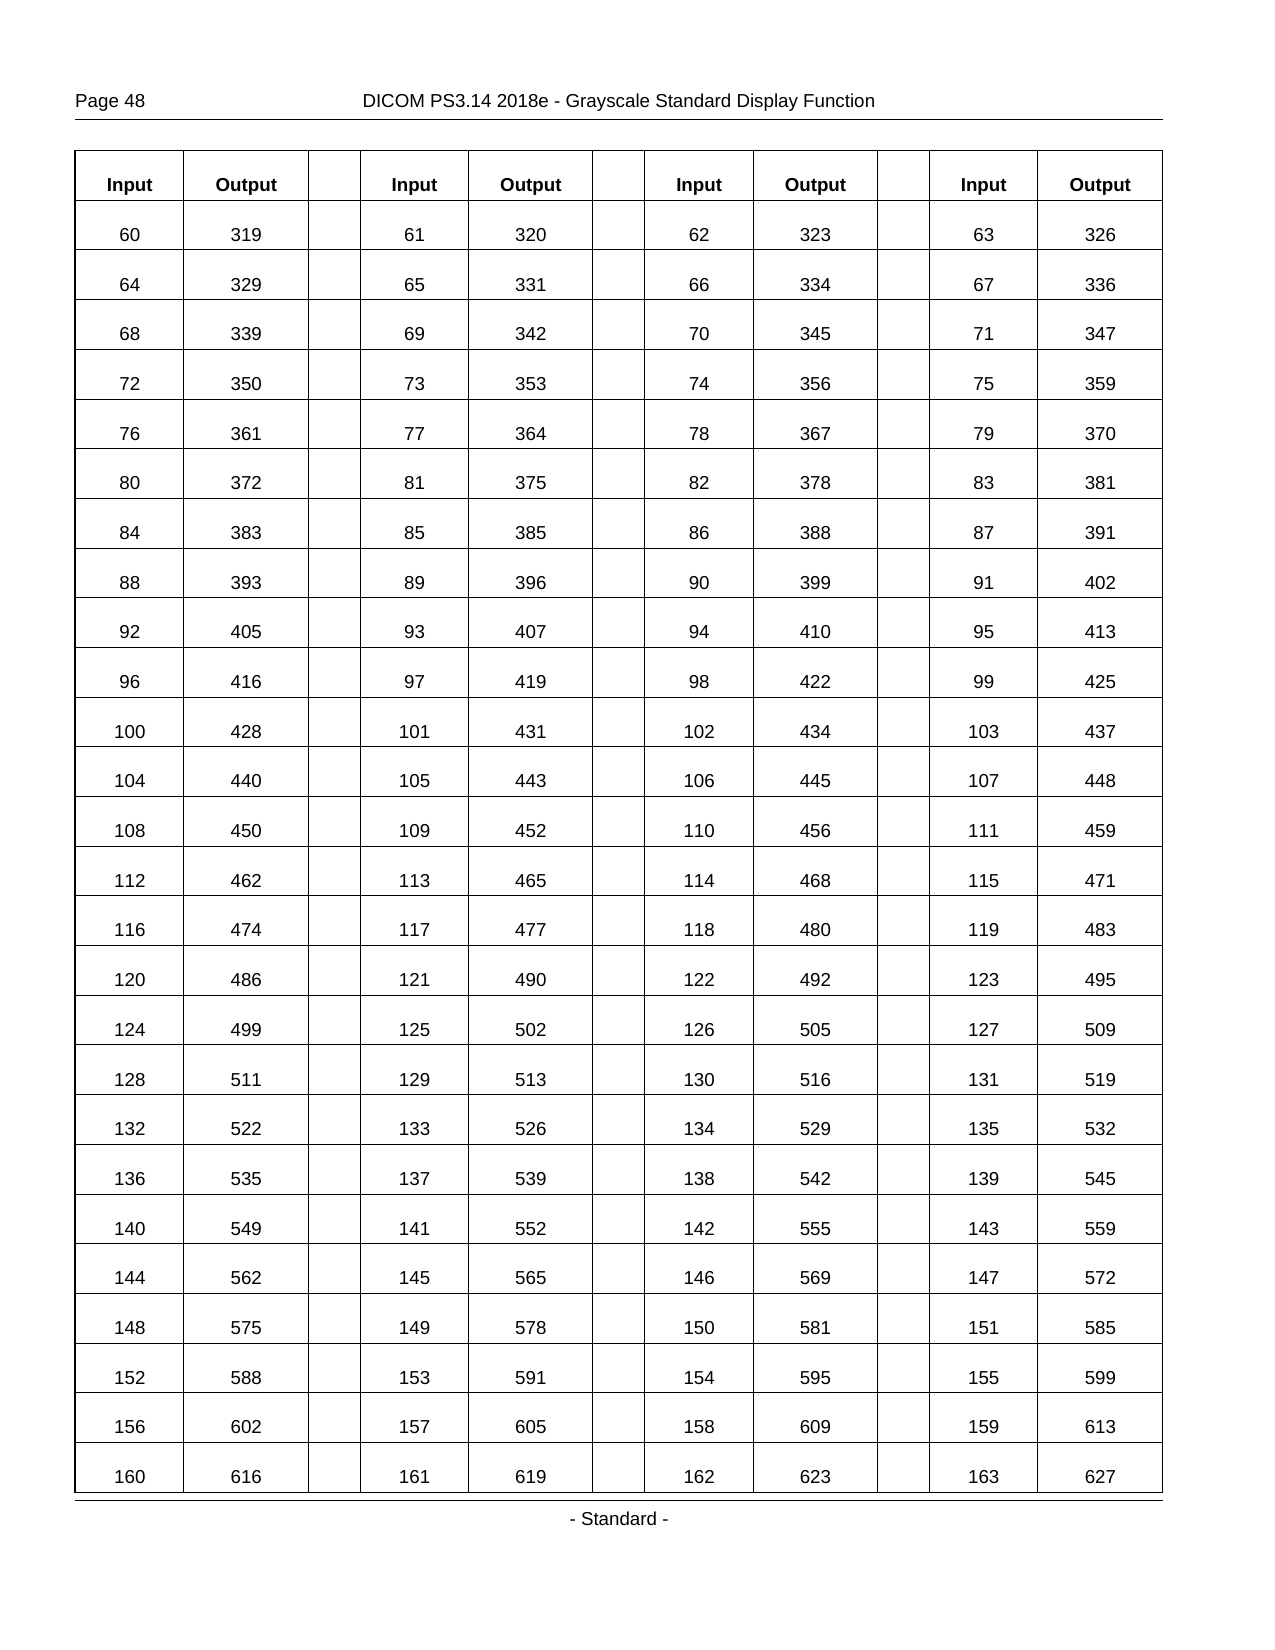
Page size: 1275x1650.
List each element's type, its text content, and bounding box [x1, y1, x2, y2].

table_cell 350 [184, 350, 308, 398]
table_cell [309, 400, 360, 448]
table_cell [309, 698, 360, 746]
table_cell 65 [361, 250, 468, 299]
table_cell [593, 648, 644, 697]
table_cell 66 [645, 250, 753, 299]
table_cell 70 [645, 300, 753, 349]
table_cell [878, 1045, 929, 1094]
table_cell 619 [469, 1443, 592, 1492]
table_cell [878, 1195, 929, 1243]
table_cell [593, 549, 644, 597]
table_cell [878, 797, 929, 846]
table_cell 385 [469, 499, 592, 547]
table_cell 569 [754, 1244, 877, 1293]
table_cell [593, 1443, 644, 1492]
table_cell 68 [76, 300, 183, 349]
table_cell [878, 1145, 929, 1193]
table_cell 158 [645, 1393, 753, 1442]
table_cell 138 [645, 1145, 753, 1193]
table_cell [309, 1344, 360, 1392]
table_header Input [361, 151, 468, 200]
table_cell 396 [469, 549, 592, 597]
table_cell 152 [76, 1344, 183, 1392]
table_header [309, 151, 360, 200]
table_cell 367 [754, 400, 877, 448]
table_cell 142 [645, 1195, 753, 1243]
table_cell 106 [645, 747, 753, 796]
table_cell 347 [1038, 300, 1162, 349]
table_cell [593, 1195, 644, 1243]
table_cell [878, 549, 929, 597]
table_cell 329 [184, 250, 308, 299]
table_cell 101 [361, 698, 468, 746]
table_cell [593, 350, 644, 398]
table_cell 117 [361, 896, 468, 945]
table_cell 147 [930, 1244, 1037, 1293]
table_cell 154 [645, 1344, 753, 1392]
table_cell [878, 1095, 929, 1144]
table_header Input [645, 151, 753, 200]
table_cell 61 [361, 201, 468, 249]
table_cell [309, 1244, 360, 1293]
table_cell [878, 1344, 929, 1392]
table_cell 126 [645, 996, 753, 1044]
table_cell 105 [361, 747, 468, 796]
table_cell 471 [1038, 847, 1162, 895]
table_cell 331 [469, 250, 592, 299]
table_cell 581 [754, 1294, 877, 1342]
table_cell 98 [645, 648, 753, 697]
table_cell [309, 1045, 360, 1094]
table_cell [593, 847, 644, 895]
table_cell 116 [76, 896, 183, 945]
table_cell 393 [184, 549, 308, 597]
table_cell 428 [184, 698, 308, 746]
table_cell 131 [930, 1045, 1037, 1094]
table_cell 108 [76, 797, 183, 846]
table_cell 425 [1038, 648, 1162, 697]
table_cell 383 [184, 499, 308, 547]
table_cell 113 [361, 847, 468, 895]
table_cell [593, 1095, 644, 1144]
table_cell [878, 1443, 929, 1492]
table_cell [593, 996, 644, 1044]
table_cell 519 [1038, 1045, 1162, 1094]
table_cell 62 [645, 201, 753, 249]
table_cell [593, 946, 644, 995]
table_cell 545 [1038, 1145, 1162, 1193]
table_cell 440 [184, 747, 308, 796]
table_cell 434 [754, 698, 877, 746]
table_cell 402 [1038, 549, 1162, 597]
table_cell 361 [184, 400, 308, 448]
table_cell 499 [184, 996, 308, 1044]
table_cell [878, 250, 929, 299]
table_cell 84 [76, 499, 183, 547]
table_cell [309, 797, 360, 846]
table_cell [878, 449, 929, 498]
table_cell 609 [754, 1393, 877, 1442]
table_cell 320 [469, 201, 592, 249]
table_cell 136 [76, 1145, 183, 1193]
table_cell 407 [469, 598, 592, 647]
table_cell [878, 1294, 929, 1342]
table_cell 86 [645, 499, 753, 547]
table_cell [878, 1244, 929, 1293]
table_cell 104 [76, 747, 183, 796]
table_cell [593, 1244, 644, 1293]
table_cell 114 [645, 847, 753, 895]
table_cell 326 [1038, 201, 1162, 249]
table_cell 445 [754, 747, 877, 796]
table_cell 107 [930, 747, 1037, 796]
table_cell [309, 747, 360, 796]
table_cell 532 [1038, 1095, 1162, 1144]
table_cell [878, 201, 929, 249]
table_cell 93 [361, 598, 468, 647]
table_cell 364 [469, 400, 592, 448]
table_cell [309, 449, 360, 498]
table_cell 69 [361, 300, 468, 349]
table_header [593, 151, 644, 200]
table_cell 112 [76, 847, 183, 895]
table_cell 370 [1038, 400, 1162, 448]
table_cell 505 [754, 996, 877, 1044]
table_cell 549 [184, 1195, 308, 1243]
table_cell 102 [645, 698, 753, 746]
table_cell 76 [76, 400, 183, 448]
table_cell 539 [469, 1145, 592, 1193]
table_cell 120 [76, 946, 183, 995]
table_cell [309, 1145, 360, 1193]
table_cell 345 [754, 300, 877, 349]
table_cell 416 [184, 648, 308, 697]
table_cell 562 [184, 1244, 308, 1293]
table_cell [309, 300, 360, 349]
table_cell 99 [930, 648, 1037, 697]
table_cell 160 [76, 1443, 183, 1492]
table_header Output [1038, 151, 1162, 200]
table_cell 513 [469, 1045, 592, 1094]
table_cell 155 [930, 1344, 1037, 1392]
table_cell 375 [469, 449, 592, 498]
table_cell 542 [754, 1145, 877, 1193]
table_cell 149 [361, 1294, 468, 1342]
table_cell [878, 896, 929, 945]
table_header Input [930, 151, 1037, 200]
table_cell 73 [361, 350, 468, 398]
table_cell 381 [1038, 449, 1162, 498]
table_cell [878, 300, 929, 349]
table_cell [878, 1393, 929, 1442]
table_cell 572 [1038, 1244, 1162, 1293]
table_cell 82 [645, 449, 753, 498]
table_cell 121 [361, 946, 468, 995]
table_cell 153 [361, 1344, 468, 1392]
table_cell 627 [1038, 1443, 1162, 1492]
table_cell 388 [754, 499, 877, 547]
table_cell 552 [469, 1195, 592, 1243]
table_cell 526 [469, 1095, 592, 1144]
table_cell 115 [930, 847, 1037, 895]
table_cell 143 [930, 1195, 1037, 1243]
table_header [878, 151, 929, 200]
table_cell 448 [1038, 747, 1162, 796]
table_header Input [76, 151, 183, 200]
table_cell 422 [754, 648, 877, 697]
table_cell [593, 201, 644, 249]
table_cell 555 [754, 1195, 877, 1243]
table_cell 60 [76, 201, 183, 249]
table_cell 502 [469, 996, 592, 1044]
table_cell 353 [469, 350, 592, 398]
table_cell 139 [930, 1145, 1037, 1193]
table_cell 64 [76, 250, 183, 299]
table_cell 81 [361, 449, 468, 498]
table_cell 125 [361, 996, 468, 1044]
table_cell [593, 250, 644, 299]
table_cell 163 [930, 1443, 1037, 1492]
table_cell 613 [1038, 1393, 1162, 1442]
table_cell [593, 449, 644, 498]
table_cell 78 [645, 400, 753, 448]
table_cell 599 [1038, 1344, 1162, 1392]
table_cell [878, 946, 929, 995]
table_cell 477 [469, 896, 592, 945]
table_cell 399 [754, 549, 877, 597]
table_cell [593, 598, 644, 647]
table_cell 391 [1038, 499, 1162, 547]
table_cell 319 [184, 201, 308, 249]
table_cell 535 [184, 1145, 308, 1193]
table_cell [309, 1393, 360, 1442]
table_cell 465 [469, 847, 592, 895]
table_cell [309, 1095, 360, 1144]
table_cell 151 [930, 1294, 1037, 1342]
table_cell 359 [1038, 350, 1162, 398]
table_cell 111 [930, 797, 1037, 846]
table_cell 516 [754, 1045, 877, 1094]
table_cell 96 [76, 648, 183, 697]
table_cell 486 [184, 946, 308, 995]
table_cell 75 [930, 350, 1037, 398]
table_cell [309, 847, 360, 895]
table_cell 77 [361, 400, 468, 448]
table_cell [878, 847, 929, 895]
table_cell 94 [645, 598, 753, 647]
table_cell 578 [469, 1294, 592, 1342]
table_cell 522 [184, 1095, 308, 1144]
table_cell 575 [184, 1294, 308, 1342]
table_cell 74 [645, 350, 753, 398]
table_cell 591 [469, 1344, 592, 1392]
table_cell 141 [361, 1195, 468, 1243]
table_cell 129 [361, 1045, 468, 1094]
table_cell 135 [930, 1095, 1037, 1144]
table_cell [878, 747, 929, 796]
table_cell 483 [1038, 896, 1162, 945]
table_cell [878, 648, 929, 697]
table_cell 616 [184, 1443, 308, 1492]
table_cell 459 [1038, 797, 1162, 846]
table_cell 89 [361, 549, 468, 597]
table_cell 91 [930, 549, 1037, 597]
table_cell 602 [184, 1393, 308, 1442]
table_cell 623 [754, 1443, 877, 1492]
table_cell 323 [754, 201, 877, 249]
table_cell [593, 300, 644, 349]
table_cell 372 [184, 449, 308, 498]
table_cell 334 [754, 250, 877, 299]
table_cell 130 [645, 1045, 753, 1094]
table_cell 559 [1038, 1195, 1162, 1243]
table_cell 150 [645, 1294, 753, 1342]
table_cell 109 [361, 797, 468, 846]
table_cell 462 [184, 847, 308, 895]
table_cell [878, 698, 929, 746]
table_cell 134 [645, 1095, 753, 1144]
table_cell 80 [76, 449, 183, 498]
table_cell 437 [1038, 698, 1162, 746]
table_cell [593, 896, 644, 945]
table_cell 405 [184, 598, 308, 647]
table_cell [878, 996, 929, 1044]
table_cell [309, 1195, 360, 1243]
table_cell 474 [184, 896, 308, 945]
table_cell 342 [469, 300, 592, 349]
table_cell 588 [184, 1344, 308, 1392]
table_cell [593, 1344, 644, 1392]
table_cell 127 [930, 996, 1037, 1044]
table_cell 88 [76, 549, 183, 597]
table_cell 79 [930, 400, 1037, 448]
table_cell [878, 400, 929, 448]
table_cell 565 [469, 1244, 592, 1293]
table_cell 137 [361, 1145, 468, 1193]
table_cell [593, 400, 644, 448]
table_cell 144 [76, 1244, 183, 1293]
table_header Output [184, 151, 308, 200]
table_cell [309, 350, 360, 398]
table_cell 72 [76, 350, 183, 398]
table_cell 95 [930, 598, 1037, 647]
table_cell 100 [76, 698, 183, 746]
table_cell [593, 499, 644, 547]
table_cell 145 [361, 1244, 468, 1293]
table_cell 450 [184, 797, 308, 846]
table_cell [593, 797, 644, 846]
table_cell 356 [754, 350, 877, 398]
table_cell 123 [930, 946, 1037, 995]
table_cell 419 [469, 648, 592, 697]
table_cell 133 [361, 1095, 468, 1144]
table_cell [309, 499, 360, 547]
table_cell [593, 747, 644, 796]
table_cell [309, 201, 360, 249]
table_cell [309, 1443, 360, 1492]
table_cell 480 [754, 896, 877, 945]
table_cell 83 [930, 449, 1037, 498]
table_cell 492 [754, 946, 877, 995]
table_cell 468 [754, 847, 877, 895]
table_cell [309, 250, 360, 299]
table_cell [309, 946, 360, 995]
table_cell [878, 350, 929, 398]
table_cell 431 [469, 698, 592, 746]
table_cell 85 [361, 499, 468, 547]
table_cell 148 [76, 1294, 183, 1342]
table_cell 495 [1038, 946, 1162, 995]
table_cell 71 [930, 300, 1037, 349]
table_cell 339 [184, 300, 308, 349]
table_cell 605 [469, 1393, 592, 1442]
table_cell 443 [469, 747, 592, 796]
table_cell 90 [645, 549, 753, 597]
table_cell 490 [469, 946, 592, 995]
table_cell 87 [930, 499, 1037, 547]
table_cell 140 [76, 1195, 183, 1243]
table_cell 159 [930, 1393, 1037, 1442]
table_cell 509 [1038, 996, 1162, 1044]
table_cell [309, 896, 360, 945]
table_cell 336 [1038, 250, 1162, 299]
table_cell 595 [754, 1344, 877, 1392]
table_cell 67 [930, 250, 1037, 299]
table_cell 161 [361, 1443, 468, 1492]
table_cell [593, 1294, 644, 1342]
table_cell [309, 1294, 360, 1342]
table_cell 124 [76, 996, 183, 1044]
table_cell [593, 1393, 644, 1442]
table_cell 92 [76, 598, 183, 647]
table_cell [309, 648, 360, 697]
table_cell 132 [76, 1095, 183, 1144]
table_cell 452 [469, 797, 592, 846]
table_cell 146 [645, 1244, 753, 1293]
table_cell 162 [645, 1443, 753, 1492]
table_cell 529 [754, 1095, 877, 1144]
table_cell 456 [754, 797, 877, 846]
table_cell 378 [754, 449, 877, 498]
table_cell 511 [184, 1045, 308, 1094]
table_cell 118 [645, 896, 753, 945]
table_cell [309, 996, 360, 1044]
table_cell [309, 598, 360, 647]
table_header Output [469, 151, 592, 200]
table_cell 119 [930, 896, 1037, 945]
table_cell 156 [76, 1393, 183, 1442]
table_cell [878, 499, 929, 547]
table_cell 122 [645, 946, 753, 995]
table_cell [593, 1045, 644, 1094]
table_cell 585 [1038, 1294, 1162, 1342]
table_cell 97 [361, 648, 468, 697]
table_cell 157 [361, 1393, 468, 1442]
table_cell [878, 598, 929, 647]
table_cell 413 [1038, 598, 1162, 647]
table_header Output [754, 151, 877, 200]
table_cell [593, 698, 644, 746]
table_cell 128 [76, 1045, 183, 1094]
table_cell 110 [645, 797, 753, 846]
table_cell [309, 549, 360, 597]
table_cell 103 [930, 698, 1037, 746]
table_cell 63 [930, 201, 1037, 249]
table_cell [593, 1145, 644, 1193]
table_cell 410 [754, 598, 877, 647]
